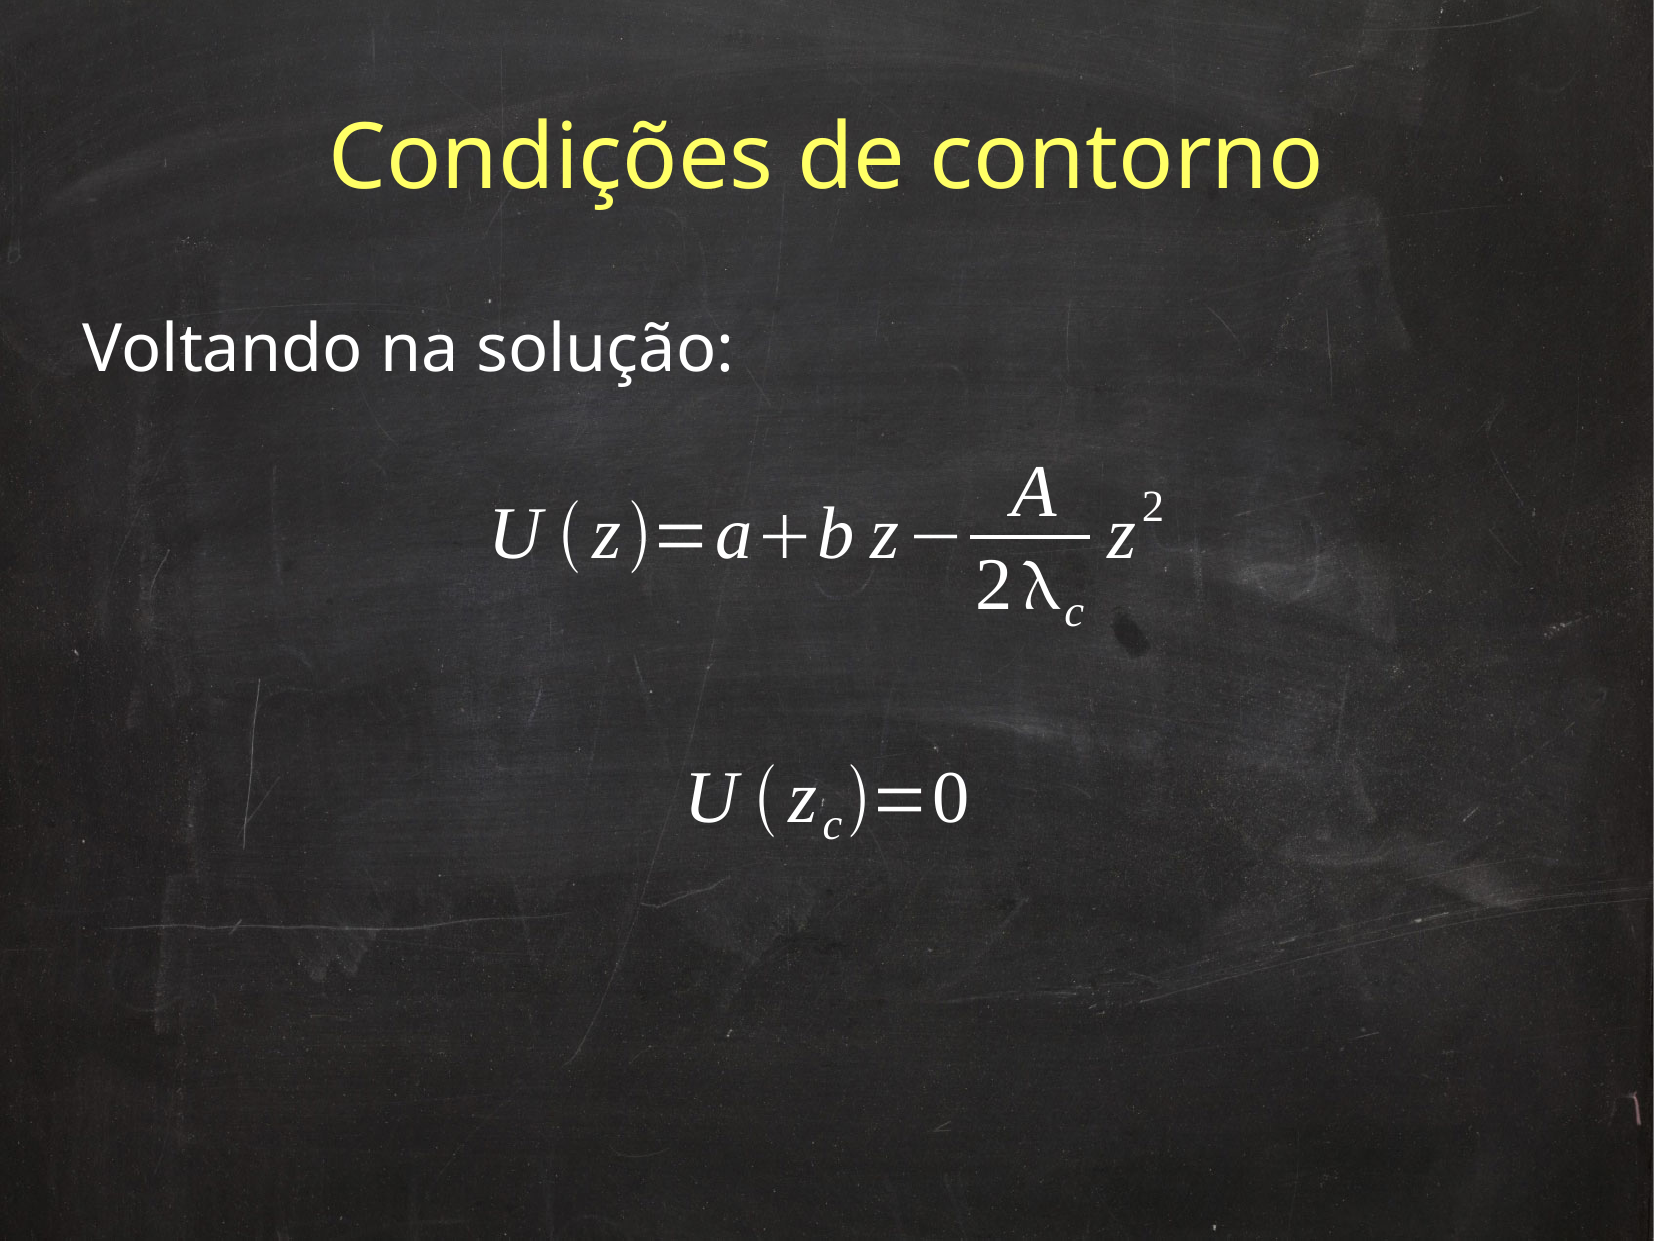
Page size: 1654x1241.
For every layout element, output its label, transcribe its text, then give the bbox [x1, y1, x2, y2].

title Condições de contorno [82, 56, 1571, 250]
list Voltando na solução: [82, 300, 1571, 460]
chart [482, 450, 1170, 637]
picture [0, 0, 1654, 1241]
chart [678, 755, 976, 849]
